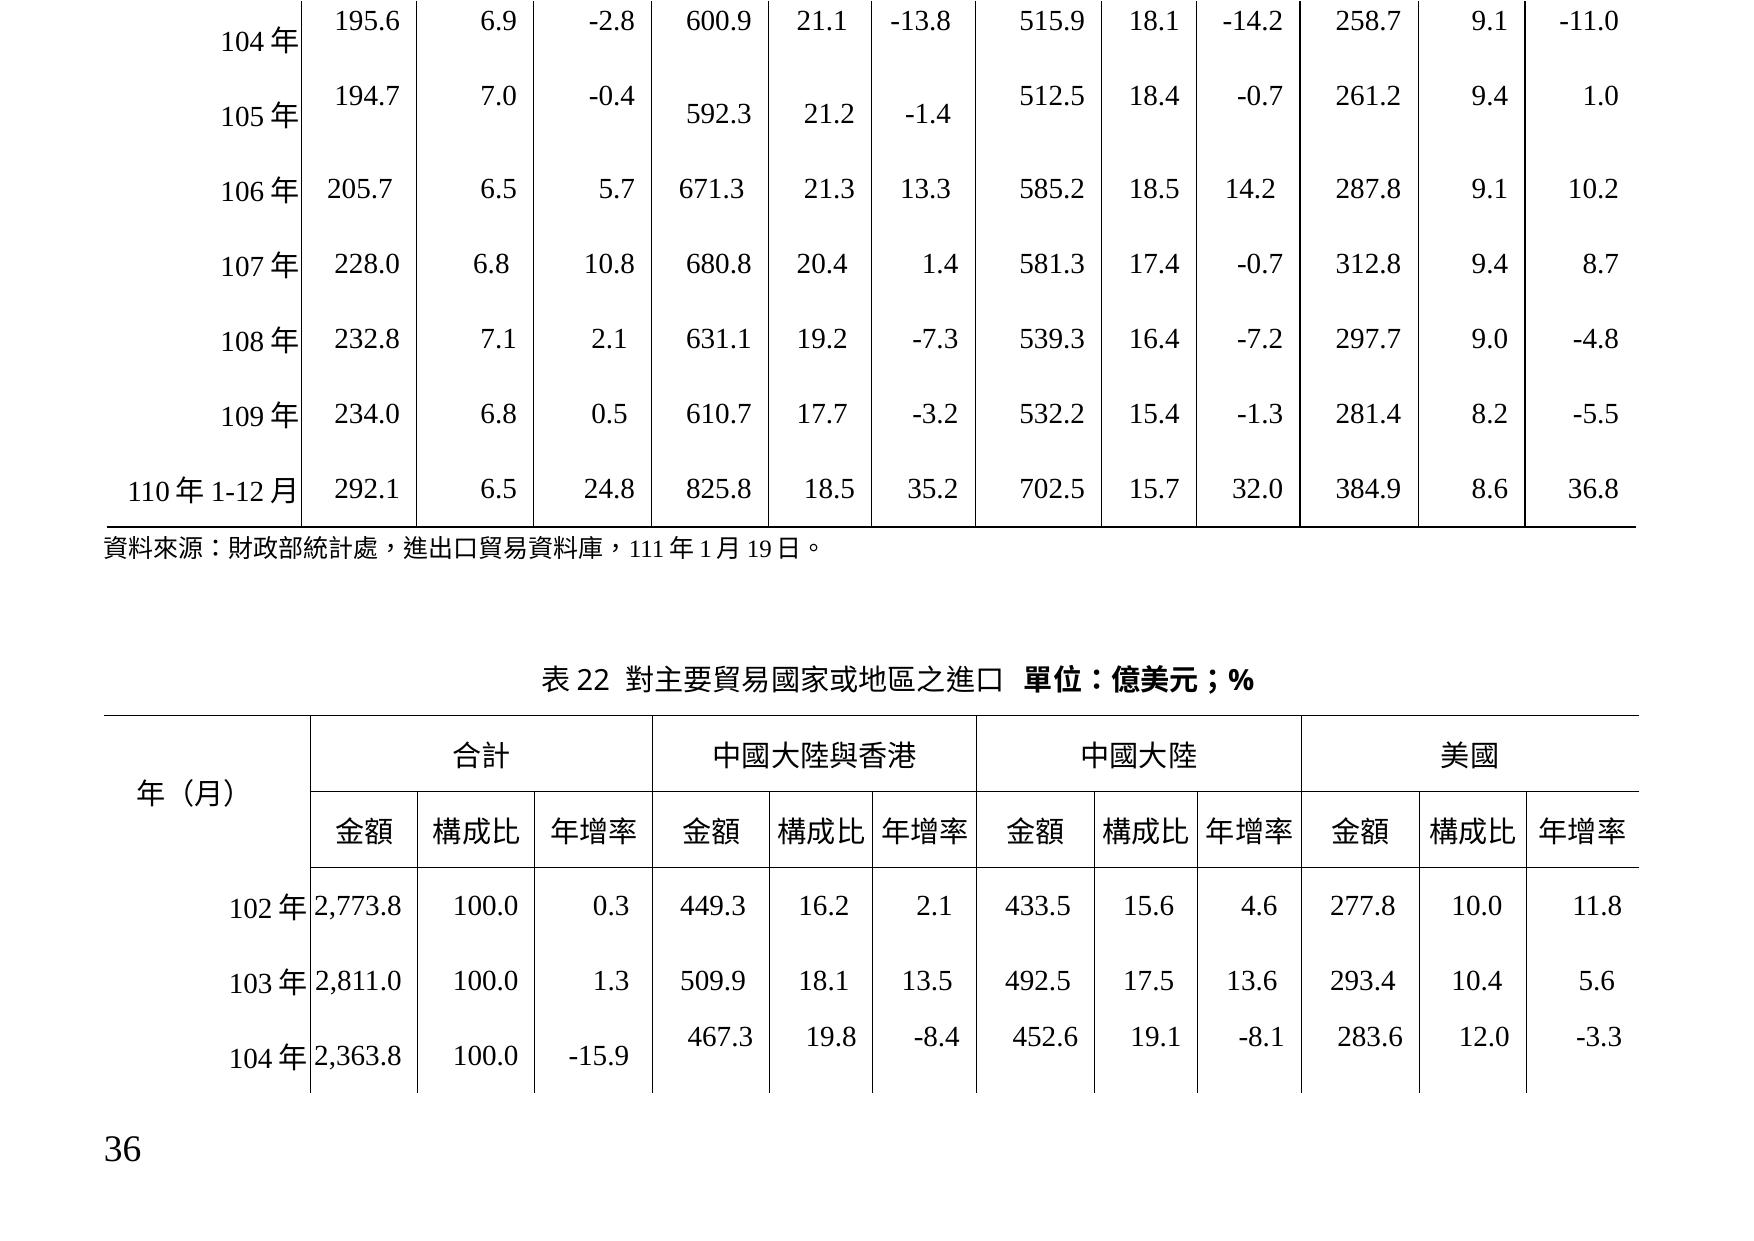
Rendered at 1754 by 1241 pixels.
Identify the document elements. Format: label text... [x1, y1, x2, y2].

table_cell 6.8 [417, 226, 533, 301]
table_cell 8.2 [1419, 376, 1524, 451]
table_cell 21.1 [769, 1, 871, 76]
table_cell 4.6 [1198, 868, 1301, 943]
table_cell 680.8 [652, 226, 768, 301]
table_cell 1.3 [535, 943, 652, 1018]
table_cell 100.0 [418, 943, 534, 1018]
table_cell 194.7 [302, 76, 416, 151]
table_cell 9.1 [1419, 151, 1524, 226]
table_cell 261.2 [1301, 76, 1418, 151]
table_cell 2.1 [534, 301, 651, 376]
table_cell -8.1 [1198, 1018, 1301, 1093]
table_cell 0.5 [534, 376, 651, 451]
table_cell 592.3 [652, 76, 768, 151]
table_cell -14.2 [1197, 1, 1299, 76]
table_cell 6.9 [417, 1, 533, 76]
table_cell 509.9 [653, 943, 769, 1018]
table_cell 21.3 [769, 151, 871, 226]
table_cell 13.5 [873, 943, 976, 1018]
table_cell -3.2 [872, 376, 975, 451]
table_cell 36.8 [1526, 451, 1636, 526]
table_cell 228.0 [302, 226, 416, 301]
table_cell 312.8 [1301, 226, 1418, 301]
table_cell 103年 [104, 943, 310, 1018]
table_cell 18.5 [769, 451, 871, 526]
table_cell 6.5 [417, 151, 533, 226]
table_cell -2.8 [534, 1, 651, 76]
table_cell -0.7 [1197, 76, 1299, 151]
table_cell 512.5 [976, 76, 1101, 151]
table_cell 2.1 [873, 868, 976, 943]
table_cell 7.1 [417, 301, 533, 376]
table_cell 18.1 [1102, 1, 1196, 76]
table_cell 297.7 [1301, 301, 1418, 376]
table_cell 金額 [977, 792, 1094, 867]
table_cell 金額 [653, 792, 769, 867]
table_cell 467.3 [653, 1018, 769, 1093]
table_cell 100.0 [418, 868, 534, 943]
table_cell -13.8 [872, 1, 975, 76]
subtitle 表22 對主要貿易國家或地區之進口 單位：億美元；% [103, 640, 1639, 715]
table_cell 年增率 [1198, 792, 1301, 867]
table_cell -1.4 [872, 76, 975, 151]
table_header 年（月） [104, 716, 310, 867]
table_cell 581.3 [976, 226, 1101, 301]
table_cell 19.1 [1095, 1018, 1197, 1093]
table_cell 539.3 [976, 301, 1101, 376]
text 資料來源：財政部統計處，進出口貿易資料庫，111年1月19日。 [103, 527, 1639, 565]
table_cell 8.7 [1526, 226, 1636, 301]
table_header 合計 [311, 716, 652, 791]
table_cell 9.0 [1419, 301, 1524, 376]
table_cell 6.8 [417, 376, 533, 451]
table_cell 287.8 [1301, 151, 1418, 226]
table_cell 13.3 [872, 151, 975, 226]
table_cell 35.2 [872, 451, 975, 526]
table_cell 102年 [104, 867, 310, 943]
table_cell 108年 [107, 301, 301, 376]
table_cell 21.2 [769, 76, 871, 151]
table_cell 7.0 [417, 76, 533, 151]
table_cell 13.6 [1198, 943, 1301, 1018]
table_cell -7.2 [1197, 301, 1299, 376]
table_cell 234.0 [302, 376, 416, 451]
table_cell 1.4 [872, 226, 975, 301]
table_cell -4.8 [1526, 301, 1636, 376]
table_cell 610.7 [652, 376, 768, 451]
table_cell 6.5 [417, 451, 533, 526]
table_cell 金額 [1302, 792, 1419, 867]
table_header 美國 [1302, 716, 1638, 791]
table_cell 384.9 [1301, 451, 1418, 526]
table_cell 9.1 [1419, 1, 1524, 76]
table_cell 449.3 [653, 868, 769, 943]
table_cell 9.4 [1419, 76, 1524, 151]
table_cell 17.4 [1102, 226, 1196, 301]
table_cell -5.5 [1526, 376, 1636, 451]
table_cell -15.9 [535, 1018, 652, 1093]
table_cell 20.4 [769, 226, 871, 301]
table_cell 631.1 [652, 301, 768, 376]
table_cell 金額 [311, 792, 417, 867]
table_cell 10.8 [534, 226, 651, 301]
table_cell 12.0 [1420, 1018, 1526, 1093]
table_cell 8.6 [1419, 451, 1524, 526]
table_cell -11.0 [1526, 1, 1636, 76]
table_cell 年增率 [873, 792, 976, 867]
table_cell 年增率 [1527, 792, 1638, 867]
table_cell 106年 [107, 151, 301, 226]
table_cell 2,773.8 [311, 868, 417, 943]
table_cell 452.6 [977, 1018, 1094, 1093]
table_cell 17.7 [769, 376, 871, 451]
table_cell -3.3 [1527, 1018, 1638, 1093]
table_cell 0.3 [535, 868, 652, 943]
table_cell 283.6 [1302, 1018, 1419, 1093]
table_cell 19.2 [769, 301, 871, 376]
table_cell 258.7 [1301, 1, 1418, 76]
table_cell 19.8 [770, 1018, 872, 1093]
table_cell 18.4 [1102, 76, 1196, 151]
table_cell 109年 [107, 376, 301, 451]
table_header 中國大陸與香港 [653, 716, 976, 791]
table_cell 205.7 [302, 151, 416, 226]
table_cell 構成比 [1420, 792, 1526, 867]
table_cell 2,811.0 [311, 943, 417, 1018]
table_cell 2,363.8 [311, 1018, 417, 1093]
table_cell 5.6 [1527, 943, 1638, 1018]
table_cell 15.4 [1102, 376, 1196, 451]
table_cell 293.4 [1302, 943, 1419, 1018]
table_cell 16.4 [1102, 301, 1196, 376]
table_cell 構成比 [1095, 792, 1197, 867]
table_cell 433.5 [977, 868, 1094, 943]
table_cell 195.6 [302, 1, 416, 76]
table_cell 24.8 [534, 451, 651, 526]
table_cell 17.5 [1095, 943, 1197, 1018]
table_cell 702.5 [976, 451, 1101, 526]
table_cell 104年 [107, 1, 301, 76]
table_cell 515.9 [976, 1, 1101, 76]
table_cell 292.1 [302, 451, 416, 526]
table_cell 825.8 [652, 451, 768, 526]
table_cell 32.0 [1197, 451, 1299, 526]
table_cell 232.8 [302, 301, 416, 376]
table_cell 18.1 [770, 943, 872, 1018]
table_cell -0.7 [1197, 226, 1299, 301]
table_cell 年增率 [535, 792, 652, 867]
table_cell 532.2 [976, 376, 1101, 451]
table_cell 600.9 [652, 1, 768, 76]
table_cell 5.7 [534, 151, 651, 226]
table_cell 105年 [107, 76, 301, 151]
table_cell 14.2 [1197, 151, 1299, 226]
table_cell 104年 [104, 1018, 310, 1093]
table_cell -0.4 [534, 76, 651, 151]
table_cell 9.4 [1419, 226, 1524, 301]
table_cell 18.5 [1102, 151, 1196, 226]
table_cell 277.8 [1302, 868, 1419, 943]
table_cell 10.4 [1420, 943, 1526, 1018]
table_cell 15.7 [1102, 451, 1196, 526]
table_cell -7.3 [872, 301, 975, 376]
table_cell 構成比 [418, 792, 534, 867]
table_cell 10.0 [1420, 868, 1526, 943]
table_header 中國大陸 [977, 716, 1301, 791]
table_cell 10.2 [1526, 151, 1636, 226]
table_cell 15.6 [1095, 868, 1197, 943]
table_cell -1.3 [1197, 376, 1299, 451]
table_cell 構成比 [770, 792, 872, 867]
table_cell 492.5 [977, 943, 1094, 1018]
table_cell 585.2 [976, 151, 1101, 226]
table_cell 107年 [107, 226, 301, 301]
table_cell -8.4 [873, 1018, 976, 1093]
table_cell 11.8 [1527, 868, 1638, 943]
table_cell 671.3 [652, 151, 768, 226]
table_cell 110年1-12月 [107, 451, 301, 526]
table_cell 1.0 [1526, 76, 1636, 151]
table_cell 281.4 [1301, 376, 1418, 451]
table_cell 16.2 [770, 868, 872, 943]
table_cell 100.0 [418, 1018, 534, 1093]
